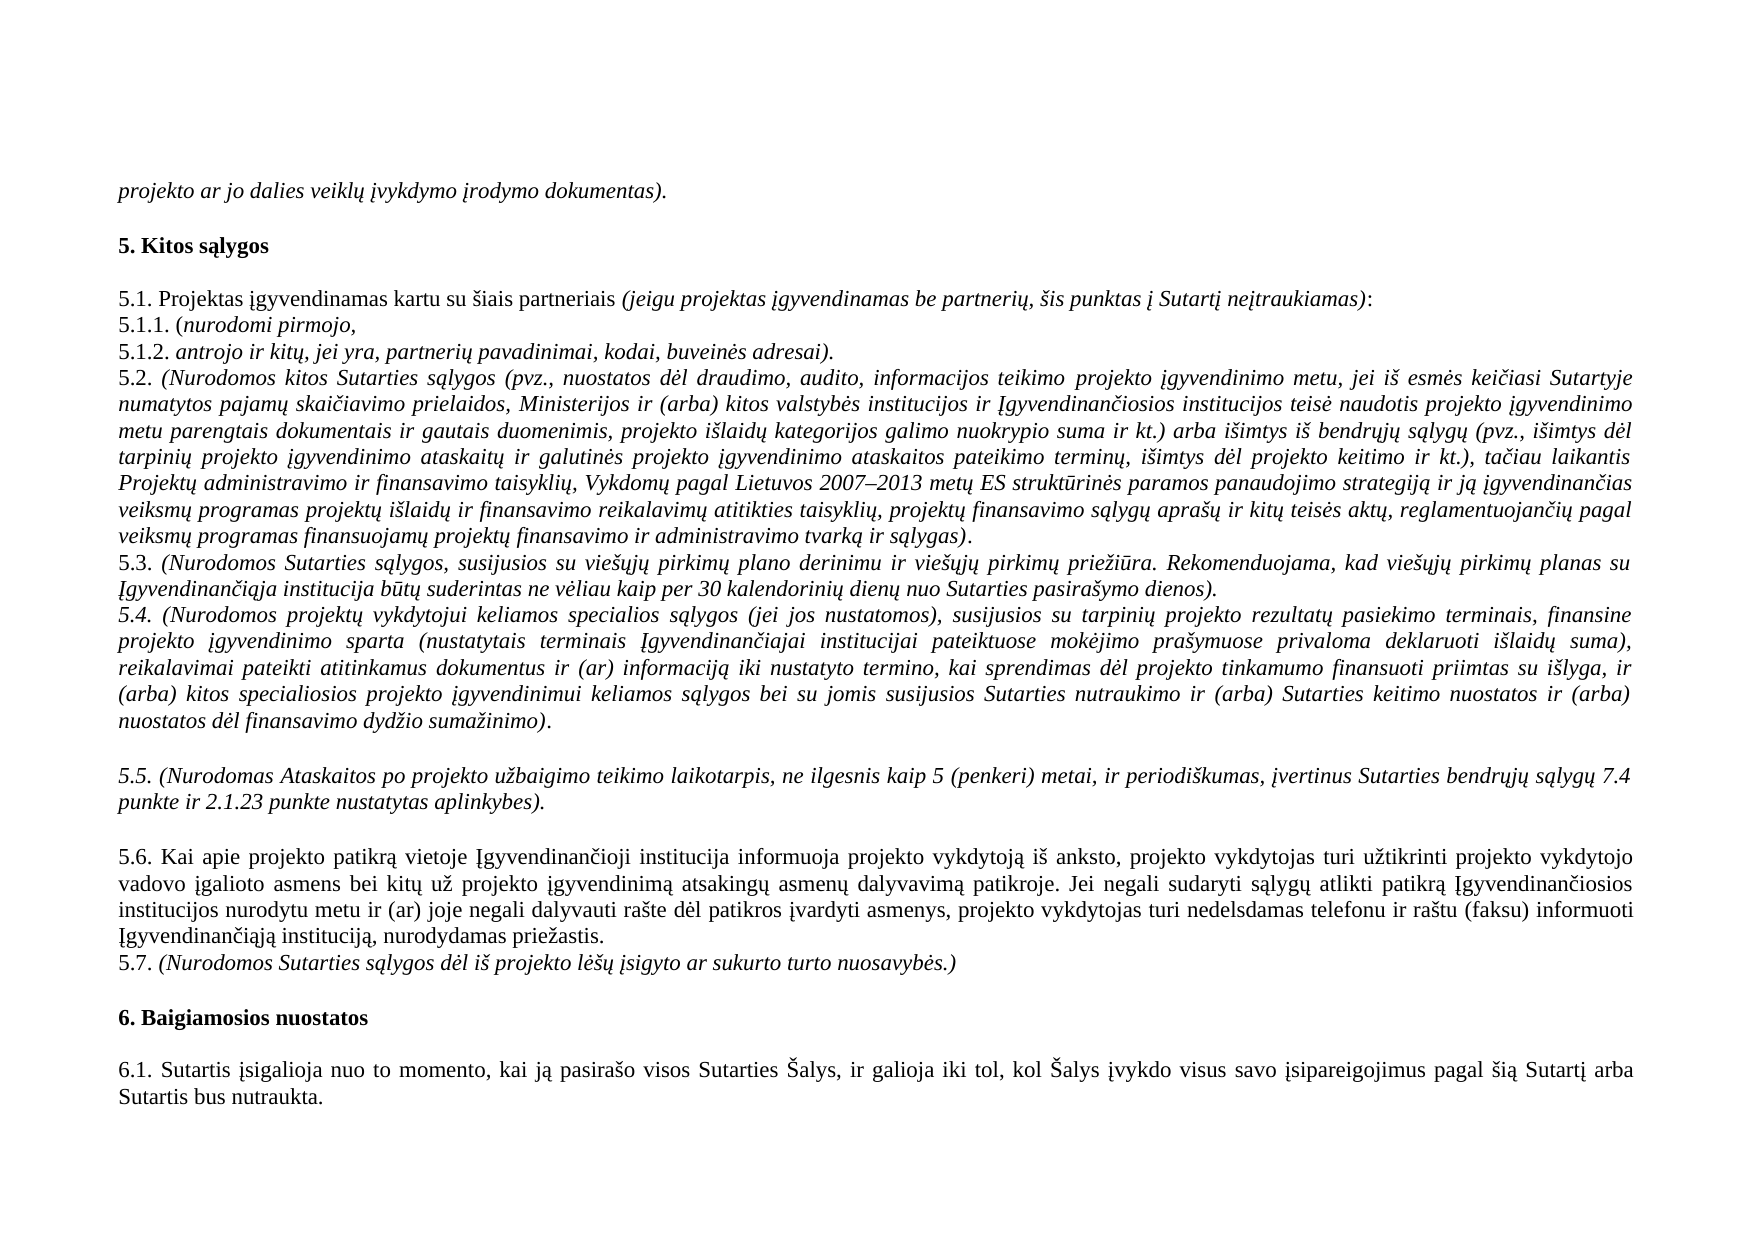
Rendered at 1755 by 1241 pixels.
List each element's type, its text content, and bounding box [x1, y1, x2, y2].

text 5.4. (Nurodomos projektų vykdytojui keliamos specialios sąlygos (jei jos nustatomos), susijusios su tarpinių projekto rezultatų pasiekimo terminais, finansine projekto įgyvendinimo sparta (nustatytais terminais Įgyvendinančiajai institucijai pateiktuose mokėjimo prašymuose privaloma deklaruoti išlaidų suma), reikalavimai pateikti atitinkamus dokumentus ir (ar) informaciją iki nustatyto termino, kai sprendimas dėl projekto tinkamumo finansuoti priimtas su išlyga, ir (arba) kitos specialiosios projekto įgyvendinimui keliamos sąlygos bei su jomis susijusios Sutarties nutraukimo ir (arba) Sutarties keitimo nuostatos ir (arba) nuostatos dėl finansavimo dydžio sumažinimo). [118, 601, 1636, 733]
text 5.2. (Nurodomos kitos Sutarties sąlygos (pvz., nuostatos dėl draudimo, audito, informacijos teikimo projekto įgyvendinimo metu, jei iš esmės keičiasi Sutartyje numatytos pajamų skaičiavimo prielaidos, Ministerijos ir (arba) kitos valstybės institucijos ir Įgyvendinančiosios institucijos teisė naudotis projekto įgyvendinimo metu parengtais dokumentais ir gautais duomenimis, projekto išlaidų kategorijos galimo nuokrypio suma ir kt.) arba išimtys iš bendrųjų sąlygų (pvz., išimtys dėl tarpinių projekto įgyvendinimo ataskaitų ir galutinės projekto įgyvendinimo ataskaitos pateikimo terminų, išimtys dėl projekto keitimo ir kt.), tačiau laikantis Projektų administravimo ir finansavimo taisyklių, Vykdomų pagal Lietuvos 2007–2013 metų ES struktūrinės paramos panaudojimo strategiją ir ją įgyvendinančias veiksmų programas projektų išlaidų ir finansavimo reikalavimų atitikties taisyklių, projektų finansavimo sąlygų aprašų ir kitų teisės aktų, reglamentuojančių pagal veiksmų programas finansuojamų projektų finansavimo ir administravimo tvarką ir sąlygas). [118, 364, 1636, 548]
text 6.1. Sutartis įsigalioja nuo to momento, kai ją pasirašo visos Sutarties Šalys, ir galioja iki tol, kol Šalys įvykdo visus savo įsipareigojimus pagal šią Sutartį arba Sutartis bus nutraukta. [118, 1056, 1636, 1109]
text 5.1. Projektas įgyvendinamas kartu su šiais partneriais (jeigu projektas įgyvendinamas be partnerių, šis punktas į Sutartį neįtraukiamas): [118, 285, 1636, 311]
text 5.3. (Nurodomos Sutarties sąlygos, susijusios su viešųjų pirkimų plano derinimu ir viešųjų pirkimų priežiūra. Rekomenduojama, kad viešųjų pirkimų planas su Įgyvendinančiąja institucija būtų suderintas ne vėliau kaip per 30 kalendorinių dienų nuo Sutarties pasirašymo dienos). [118, 548, 1636, 601]
text 5.1.1. (nurodomi pirmojo, [118, 311, 1636, 338]
text projekto ar jo dalies veiklų įvykdymo įrodymo dokumentas). [118, 177, 1636, 203]
text 5.1.2. antrojo ir kitų, jei yra, partnerių pavadinimai, kodai, buveinės adresai). [118, 338, 1636, 364]
text 5.7. (Nurodomos Sutarties sąlygos dėl iš projekto lėšų įsigyto ar sukurto turto nuosavybės.) [118, 949, 1636, 975]
text 5. Kitos sąlygos [118, 232, 1636, 259]
text 5.6. Kai apie projekto patikrą vietoje Įgyvendinančioji institucija informuoja projekto vykdytoją iš anksto, projekto vykdytojas turi užtikrinti projekto vykdytojo vadovo įgalioto asmens bei kitų už projekto įgyvendinimą atsakingų asmenų dalyvavimą patikroje. Jei negali sudaryti sąlygų atlikti patikrą Įgyvendinančiosios institucijos nurodytu metu ir (ar) joje negali dalyvauti rašte dėl patikros įvardyti asmenys, projekto vykdytojas turi nedelsdamas telefonu ir raštu (faksu) informuoti Įgyvendinančiąją instituciją, nurodydamas priežastis. [118, 843, 1636, 949]
text 6. Baigiamosios nuostatos [118, 1004, 1636, 1030]
text 5.5. (Nurodomas Ataskaitos po projekto užbaigimo teikimo laikotarpis, ne ilgesnis kaip 5 (penkeri) metai, ir periodiškumas, įvertinus Sutarties bendrųjų sąlygų 7.4 punkte ir 2.1.23 punkte nustatytas aplinkybes). [118, 762, 1636, 814]
